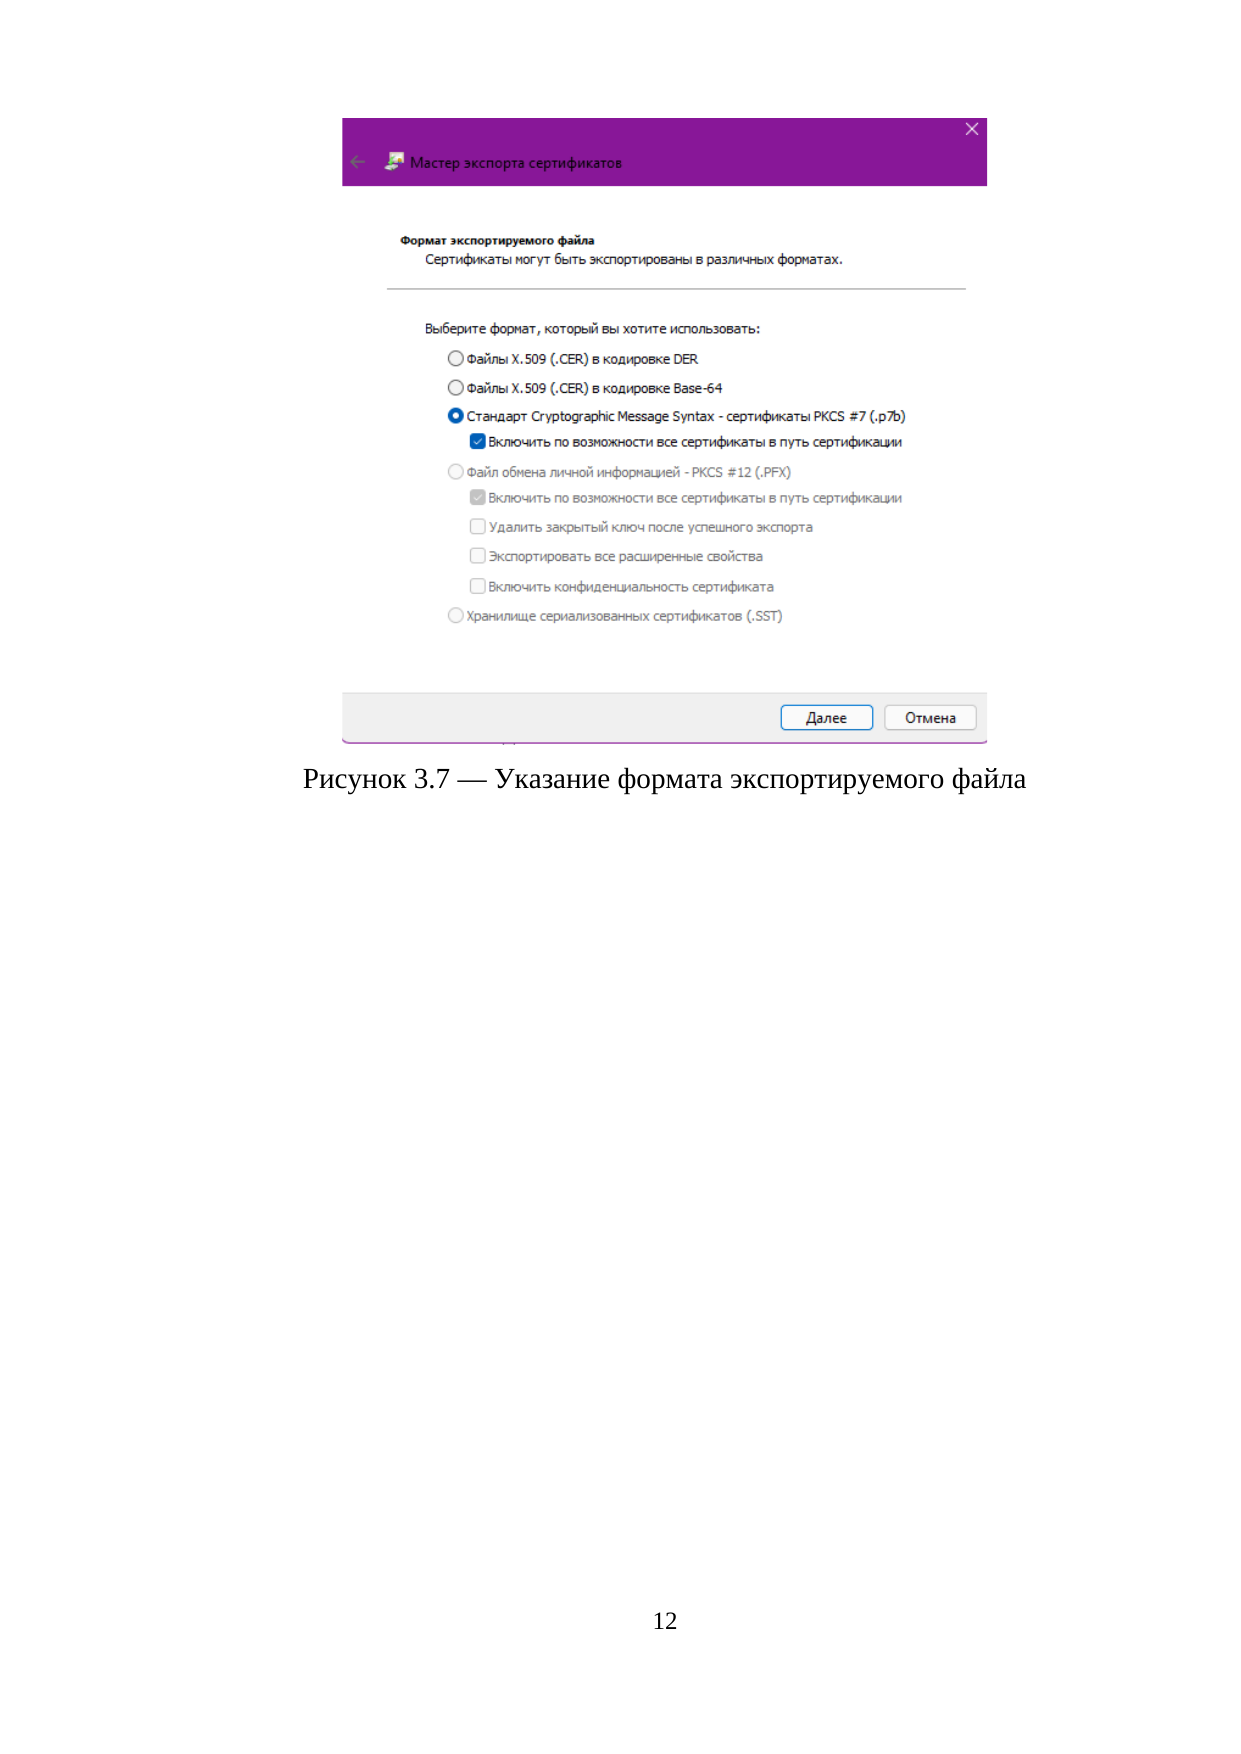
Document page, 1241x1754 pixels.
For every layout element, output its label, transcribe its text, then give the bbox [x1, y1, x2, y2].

title Рисунок 3.7 — Указание формата экспортируемого файла [177, 118, 1152, 795]
